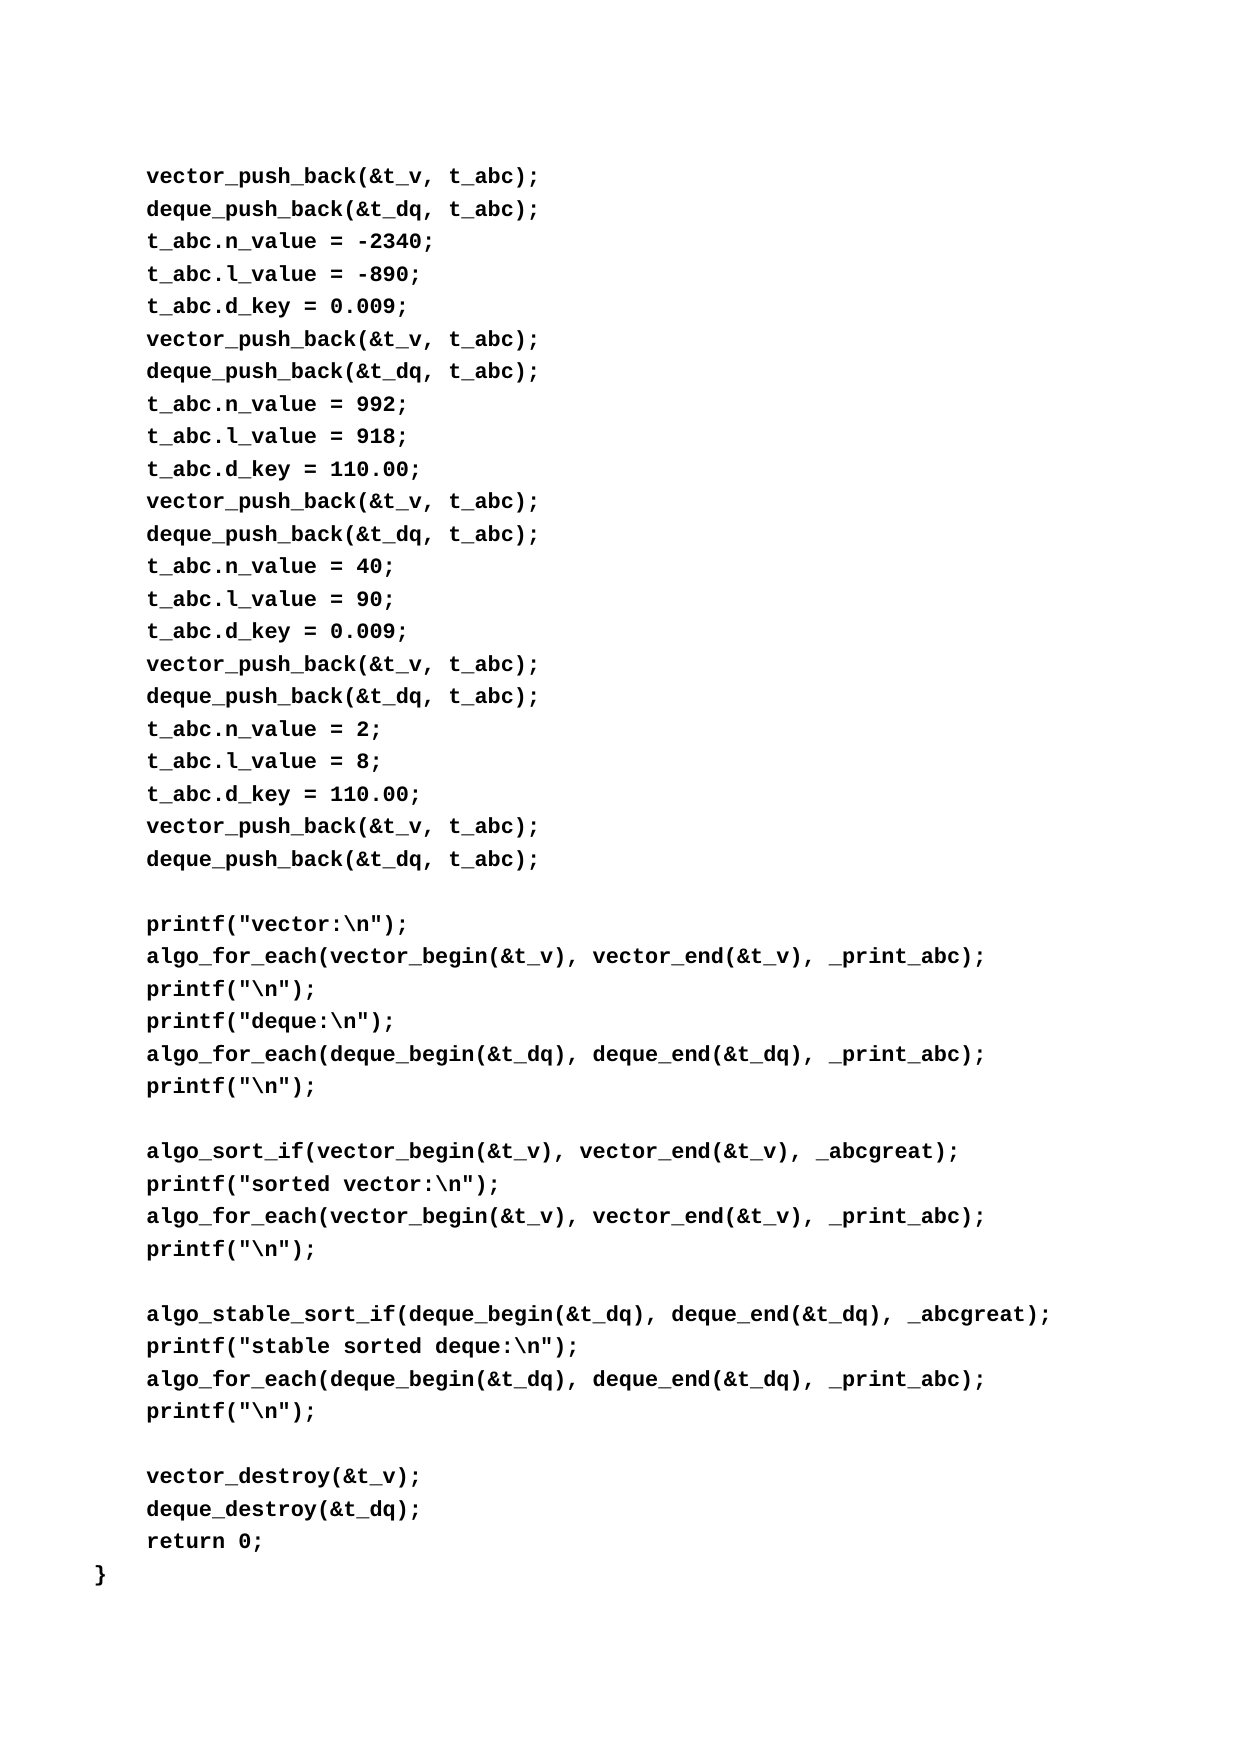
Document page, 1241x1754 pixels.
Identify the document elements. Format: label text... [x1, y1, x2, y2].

text printf("\n"); [94, 1397, 1144, 1429]
text printf("\n"); [94, 1072, 1144, 1104]
text t_abc.n_value = -2340; [94, 227, 1144, 259]
text algo_for_each(deque_begin(&t_dq), deque_end(&t_dq), _print_abc); [94, 1364, 1144, 1397]
text deque_push_back(&t_dq, t_abc); [94, 357, 1144, 389]
text deque_push_back(&t_dq, t_abc); [94, 519, 1144, 552]
text return 0; [94, 1527, 1144, 1559]
text printf("stable sorted deque:\n"); [94, 1332, 1144, 1364]
text t_abc.d_key = 110.00; [94, 454, 1144, 487]
text deque_destroy(&t_dq); [94, 1494, 1144, 1527]
text t_abc.n_value = 992; [94, 389, 1144, 422]
text deque_push_back(&t_dq, t_abc); [94, 844, 1144, 877]
text t_abc.d_key = 0.009; [94, 292, 1144, 324]
text t_abc.l_value = 90; [94, 584, 1144, 617]
text vector_push_back(&t_v, t_abc); [94, 162, 1144, 194]
text t_abc.d_key = 0.009; [94, 617, 1144, 649]
text t_abc.l_value = -890; [94, 259, 1144, 292]
text } [94, 1559, 1144, 1592]
text t_abc.l_value = 8; [94, 747, 1144, 779]
text vector_destroy(&t_v); [94, 1462, 1144, 1494]
text t_abc.n_value = 40; [94, 552, 1144, 584]
text vector_push_back(&t_v, t_abc); [94, 324, 1144, 357]
text printf("deque:\n"); [94, 1007, 1144, 1039]
text vector_push_back(&t_v, t_abc); [94, 487, 1144, 519]
text algo_for_each(deque_begin(&t_dq), deque_end(&t_dq), _print_abc); [94, 1039, 1144, 1072]
text t_abc.n_value = 2; [94, 714, 1144, 747]
text vector_push_back(&t_v, t_abc); [94, 812, 1144, 844]
text deque_push_back(&t_dq, t_abc); [94, 682, 1144, 714]
text algo_stable_sort_if(deque_begin(&t_dq), deque_end(&t_dq), _abcgreat); [94, 1299, 1144, 1332]
text printf("vector:\n"); [94, 909, 1144, 942]
text t_abc.d_key = 110.00; [94, 779, 1144, 812]
text deque_push_back(&t_dq, t_abc); [94, 194, 1144, 227]
text algo_sort_if(vector_begin(&t_v), vector_end(&t_v), _abcgreat); [94, 1137, 1144, 1169]
text vector_push_back(&t_v, t_abc); [94, 649, 1144, 682]
text algo_for_each(vector_begin(&t_v), vector_end(&t_v), _print_abc); [94, 942, 1144, 974]
text algo_for_each(vector_begin(&t_v), vector_end(&t_v), _print_abc); [94, 1202, 1144, 1234]
text printf("\n"); [94, 974, 1144, 1007]
text t_abc.l_value = 918; [94, 422, 1144, 454]
text printf("sorted vector:\n"); [94, 1169, 1144, 1202]
text printf("\n"); [94, 1234, 1144, 1267]
